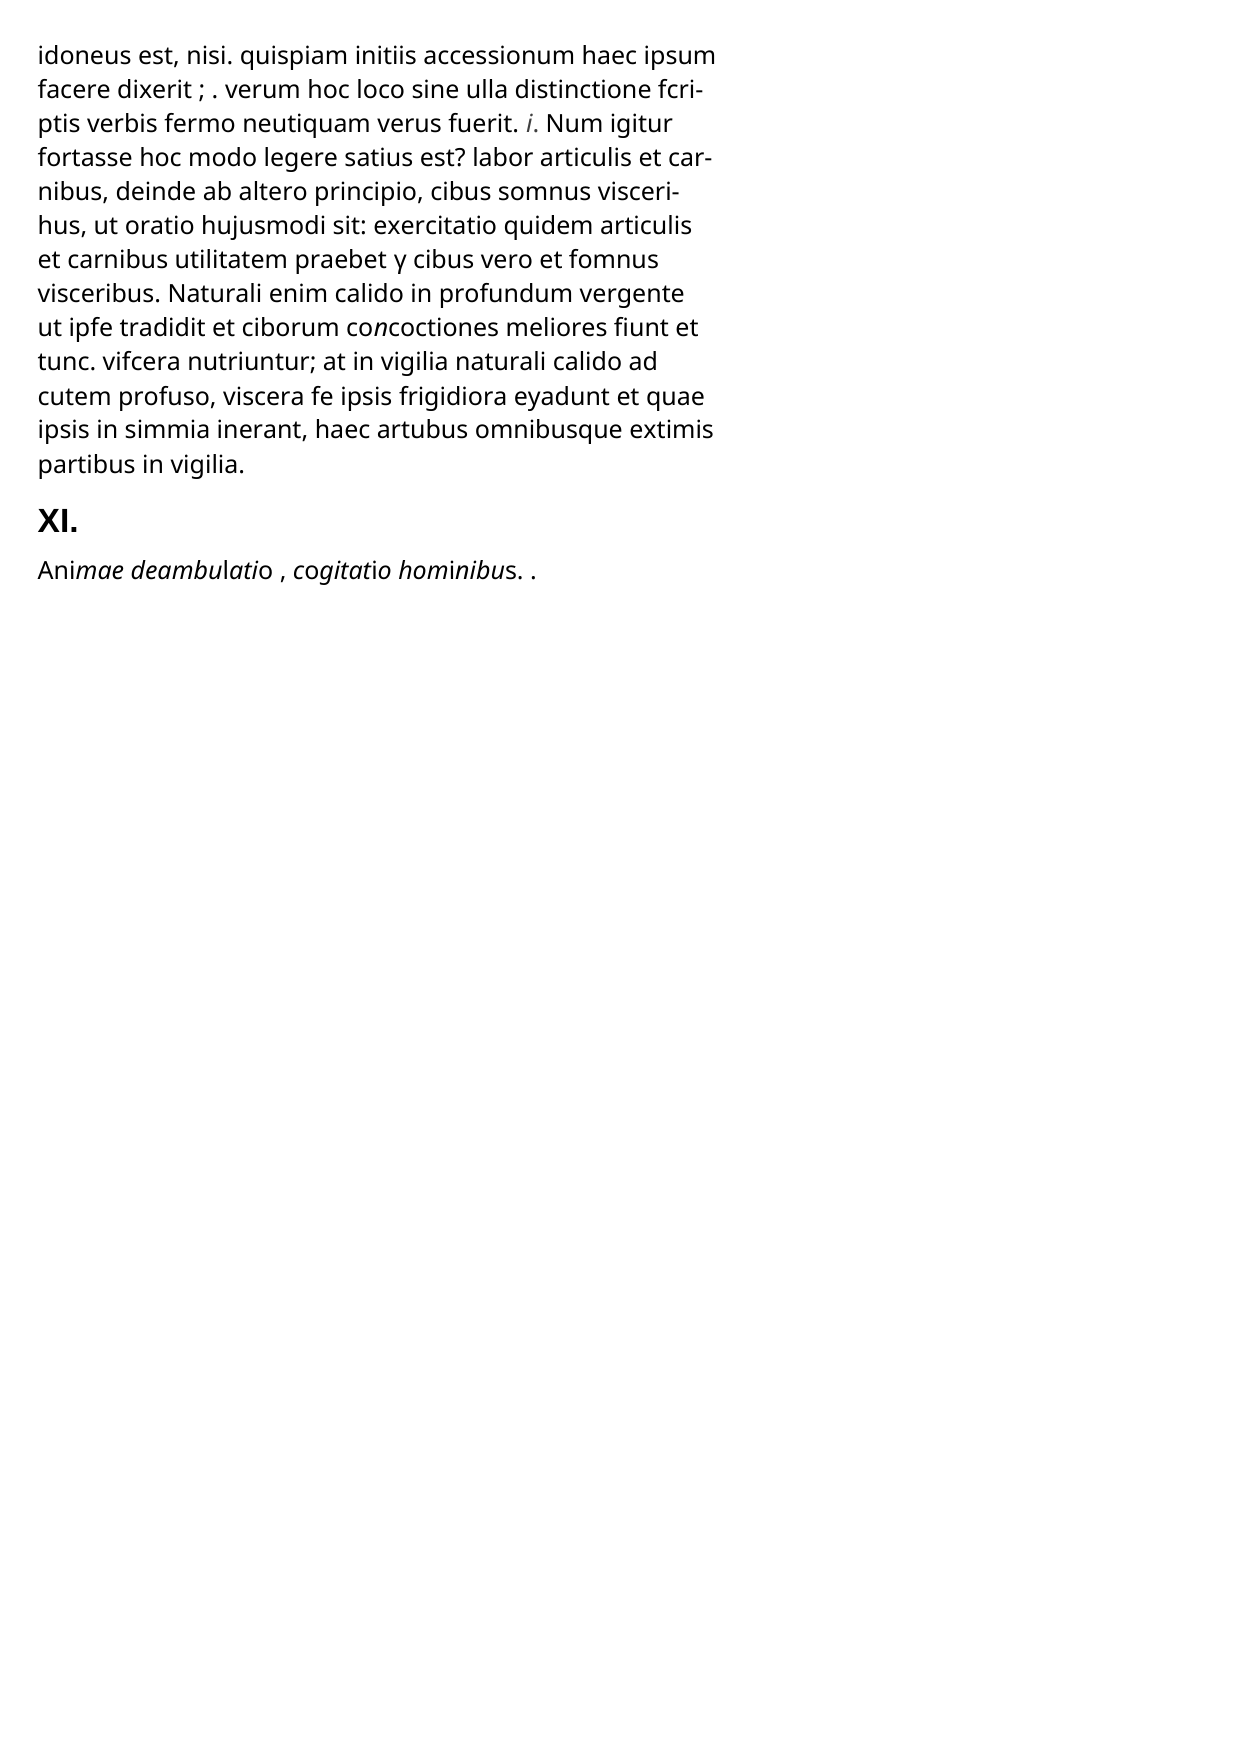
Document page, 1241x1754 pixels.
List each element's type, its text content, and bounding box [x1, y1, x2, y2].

subtitle XI. [37, 501, 1203, 540]
text Animae deambulatio , cogitatio hominibus. . [37, 552, 1203, 586]
text idoneus est, nisi. quispiam initiis accessionum haec ipsum facere dixerit ; . verum hoc loco sine ulla distinctione fcri- ptis verbis fermo neutiquam verus fuerit. i. Num igitur fortasse hoc modo legere satius est? labor articulis et car- nibus, deinde ab altero principio, cibus somnus visceri- hus, ut oratio hujusmodi sit: exercitatio quidem articulis et carnibus utilitatem praebet γ cibus vero et fomnus visceribus. Naturali enim calido in profundum vergente ut ipfe tradidit et ciborum concoctiones meliores fiunt et tunc. vifcera nutriuntur; at in vigilia naturali calido ad cutem profuso, viscera fe ipsis frigidiora eyadunt et quae ipsis in simmia inerant, haec artubus omnibusque extimis partibus in vigilia. [37, 37, 1203, 480]
